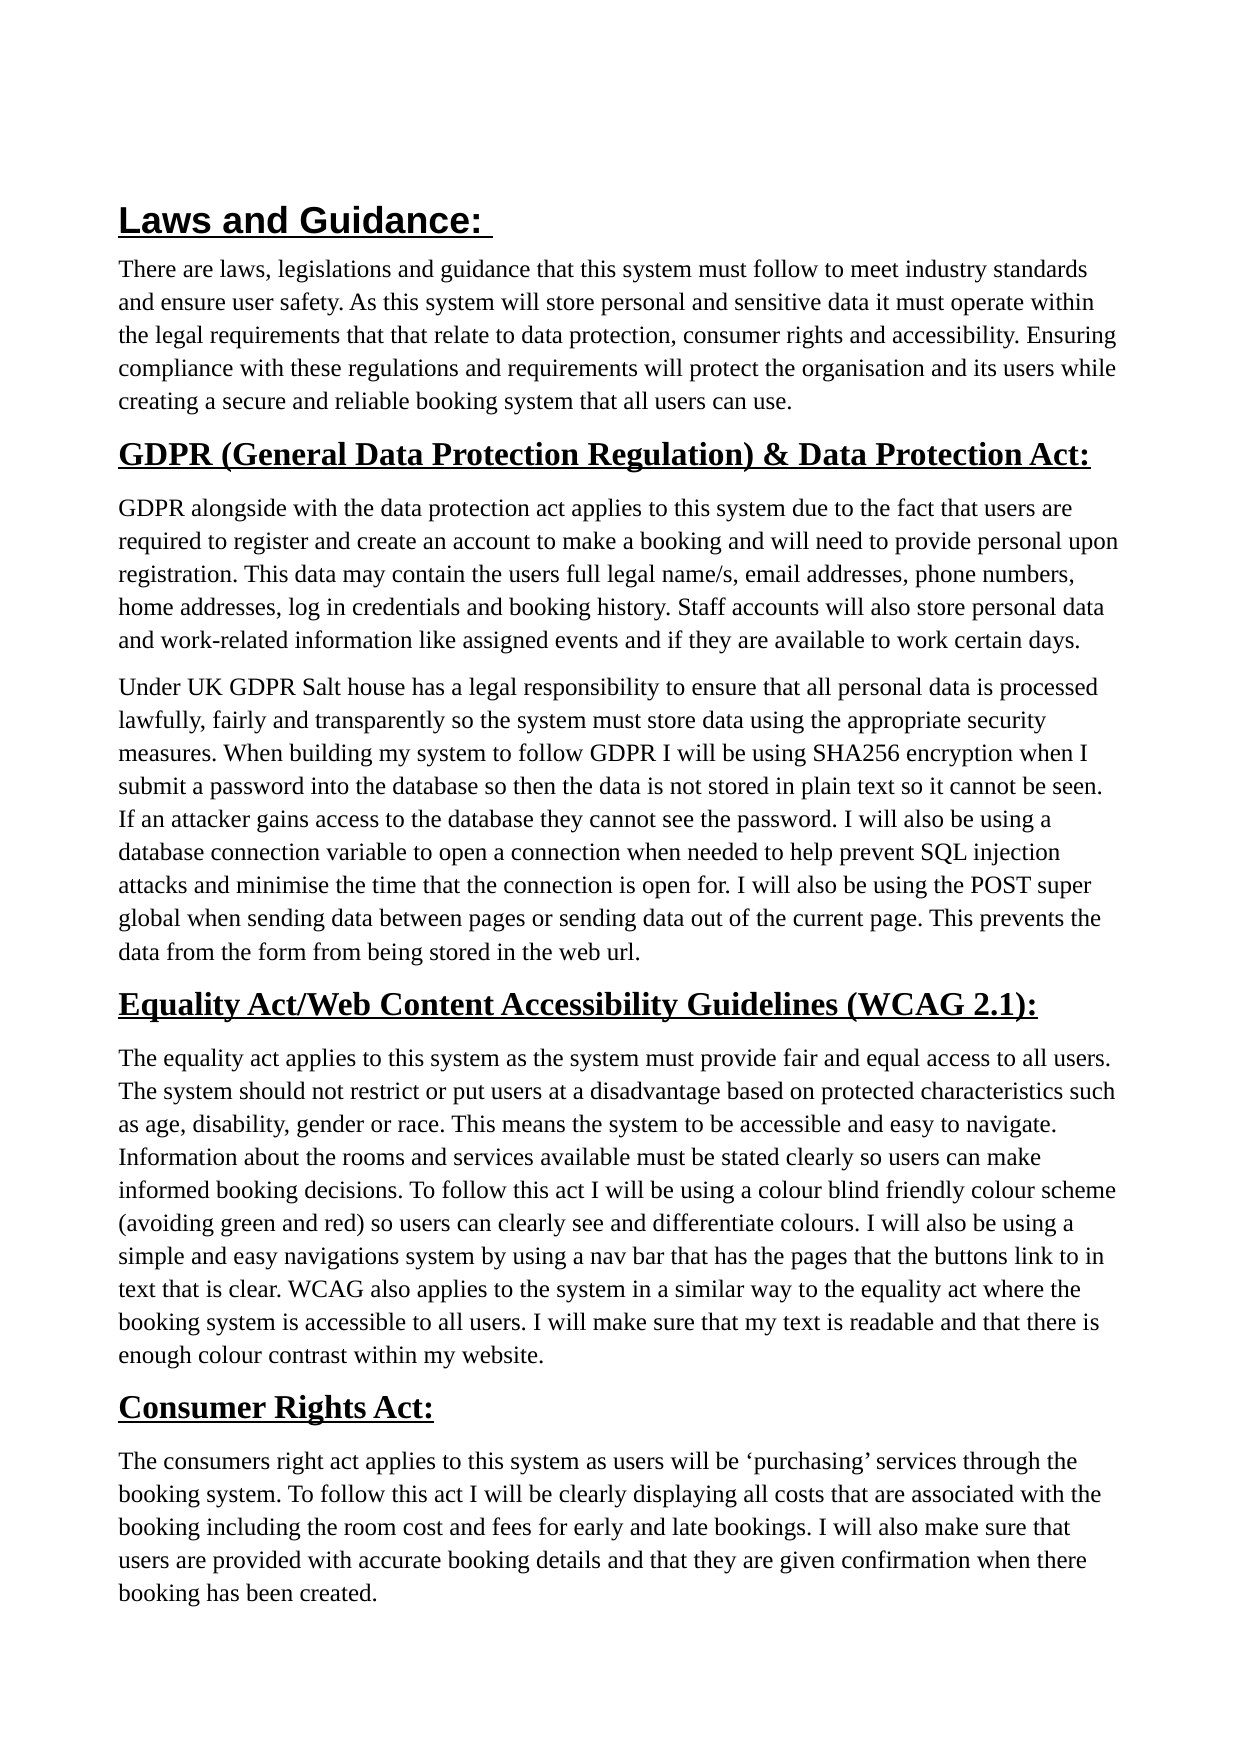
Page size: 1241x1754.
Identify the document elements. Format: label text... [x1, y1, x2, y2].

text The equality act applies to this system as the system must provide fair and equal access to all users. The system should not restrict or put users at a disadvantage based on protected characteristics such as age, disability, gender or race. This means the system to be accessible and easy to navigate. Information about the rooms and services available must be stated clearly so users can make informed booking decisions. To follow this act I will be using a colour blind friendly colour scheme (avoiding green and red) so users can clearly see and differentiate colours. I will also be using a simple and easy navigations system by using a nav bar that has the pages that the buttons link to in text that is clear. WCAG also applies to the system in a similar way to the equality act where the booking system is accessible to all users. I will make sure that my text is readable and that there is enough colour contrast within my website. [118, 1043, 1122, 1369]
text The consumers right act applies to this system as users will be ‘purchasing’ services through the booking system. To follow this act I will be clearly displaying all costs that are associated with the booking including the room cost and fees for early and late bookings. I will also make sure that users are provided with accurate booking details and that they are given confirmation when there booking has been created. [118, 1446, 1122, 1607]
text Equality Act/Web Content Accessibility Guidelines (WCAG 2.1): [118, 984, 1122, 1022]
text Under UK GDPR Salt house has a legal responsibility to ensure that all personal data is processed lawfully, fairly and transparently so the system must store data using the appropriate security measures. When building my system to follow GDPR I will be using SHA256 encryption when I submit a password into the database so then the data is not stored in plain text so it cannot be seen. If an attacker gains access to the database they cannot see the password. I will also be using a database connection variable to open a connection when needed to help prevent SQL injection attacks and minimise the time that the connection is open for. I will also be using the POST super global when sending data between pages or sending data out of the current page. This prevents the data from the form from being stored in the web url. [118, 672, 1122, 965]
text Consumer Rights Act: [118, 1388, 1122, 1426]
subtitle Laws and Guidance: [118, 199, 1122, 242]
text There are laws, legislations and guidance that this system must follow to meet industry standards and ensure user safety. As this system will store personal and sensitive data it must operate within the legal requirements that that relate to data protection, consumer rights and accessibility. Ensuring compliance with these regulations and requirements will protect the organisation and its users while creating a secure and reliable booking system that all users can use. [118, 254, 1122, 415]
text GDPR (General Data Protection Regulation) & Data Protection Act: [118, 434, 1122, 472]
text GDPR alongside with the data protection act applies to this system due to the fact that users are required to register and create an account to make a booking and will need to provide personal upon registration. This data may contain the users full legal name/s, email addresses, phone numbers, home addresses, log in credentials and booking history. Staff accounts will also store personal data and work-related information like assigned events and if they are available to work certain days. [118, 493, 1122, 653]
